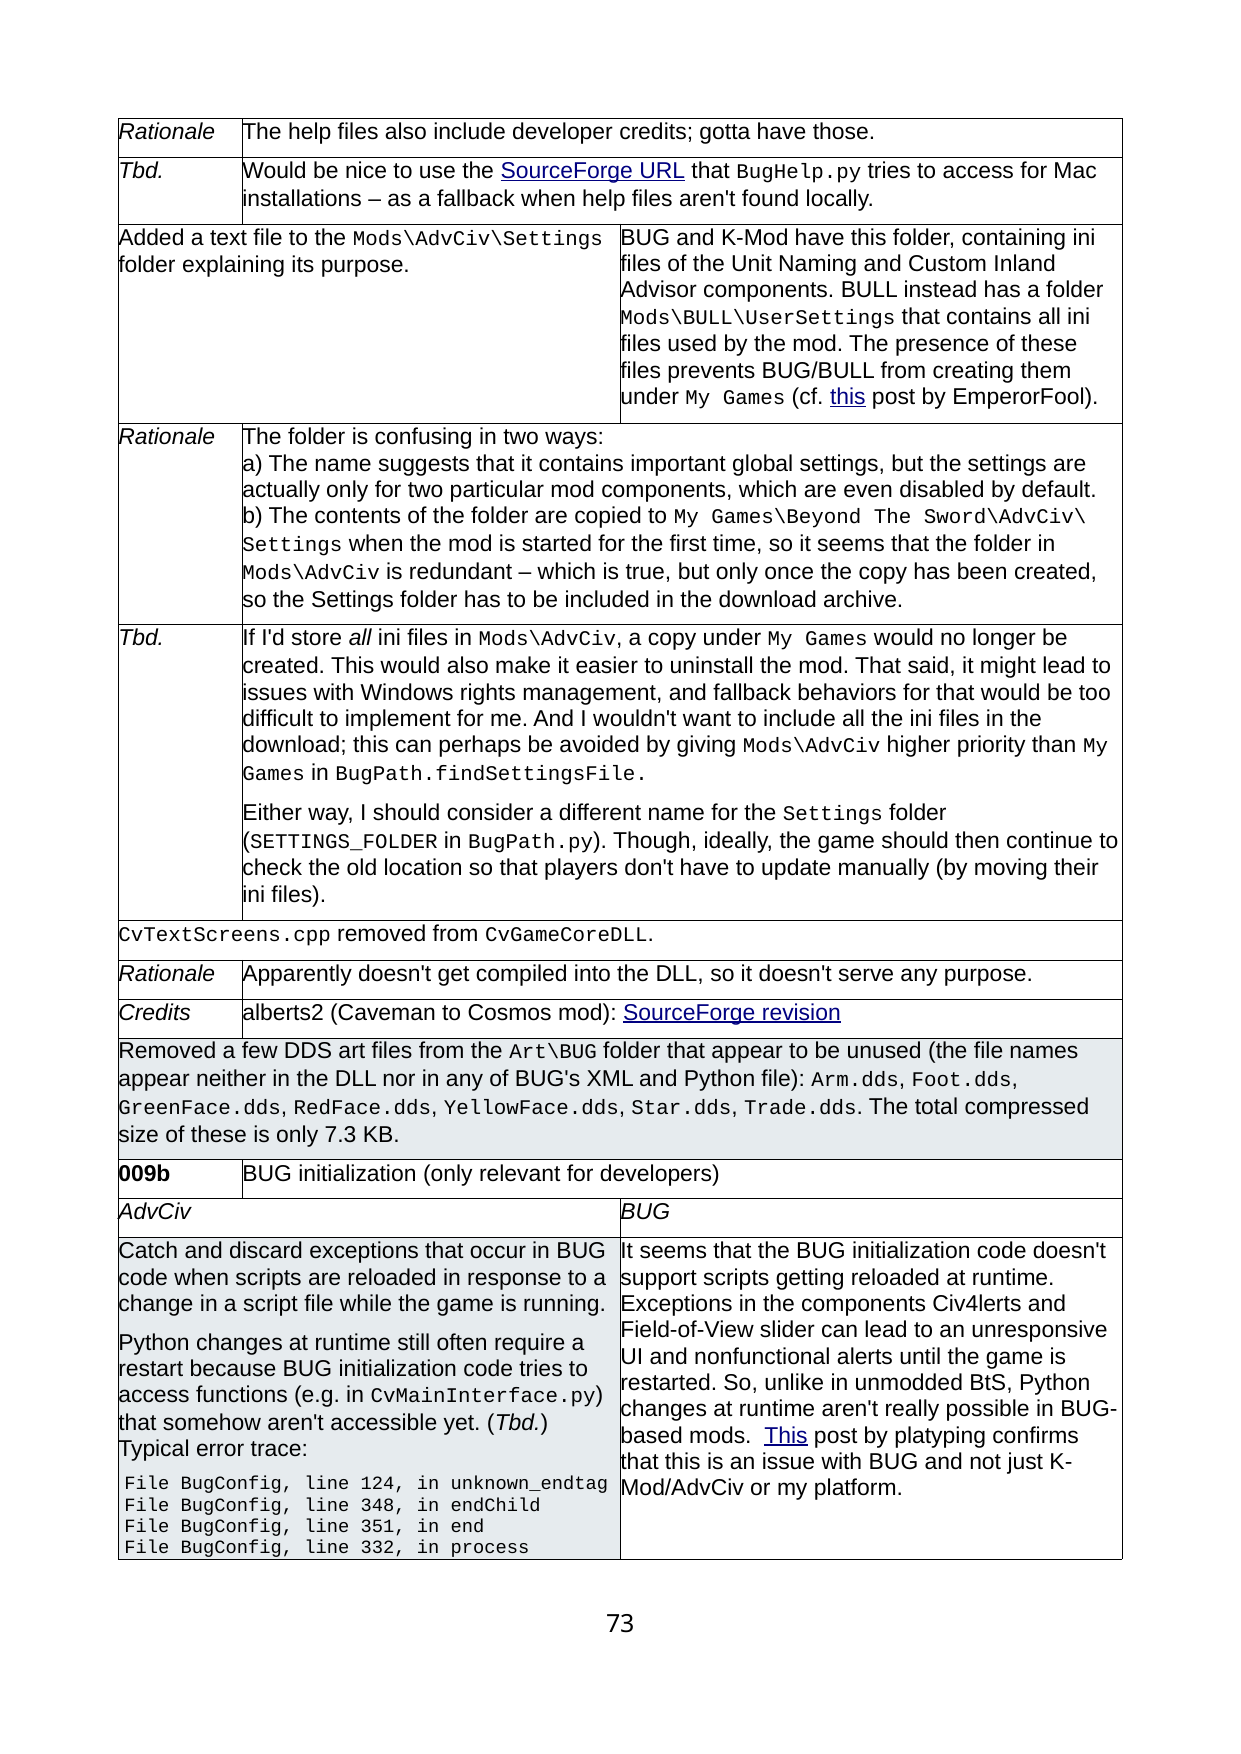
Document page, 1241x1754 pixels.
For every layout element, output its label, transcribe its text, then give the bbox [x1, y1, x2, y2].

table_cell If I'd store all ini files in Mods\AdvCiv, a copy under My Games would no longer be created. This would also make it easier to uninstall the mod. That said, it might lead to issues with Windows rights management, and fallback behaviors for that would be too difficult to implement for me. And I wouldn't want to include all the ini files in the download; this can perhaps be avoided by giving Mods\AdvCiv higher priority than My Games in BugPath.findSettingsFile. Either way, I should consider a different name for the Settings folder (SETTINGS_FOLDER in BugPath.py). Though, ideally, the game should then continue to check the old location so that players don't have to update manually (by moving their ini files). [243, 625, 1122, 919]
table_cell BUG and K-Mod have this folder, containing ini files of the Unit Naming and Custom Inland Advisor components. BULL instead has a folder Mods\BULL\UserSettings that contains all ini files used by the mod. The presence of these files prevents BUG/BULL from creating them under My Games (cf. this post by EmperorFool). [621, 225, 1122, 423]
table_cell Apparently doesn't get compiled into the DLL, so it doesn't serve any purpose. [243, 961, 1122, 998]
table_cell AdvCiv [119, 1199, 620, 1237]
table_cell Tbd. [119, 625, 242, 919]
table_cell It seems that the BUG initialization code doesn't support scripts getting reloaded at runtime. Exceptions in the components Civ4lerts and Field-of-View slider can lead to an unresponsive UI and nonfunctional alerts until the game is restarted. So, unlike in unmodded BtS, Python changes at runtime aren't really possible in BUG-based mods. This post by platyping confirms that this is an issue with BUG and not just K-Mod/AdvCiv or my platform. [621, 1238, 1122, 1559]
table_cell Removed a few DDS art files from the Art\BUG folder that appear to be unused (the file names appear neither in the DLL nor in any of BUG's XML and Python file): Arm.dds, Foot.dds, GreenFace.dds, RedFace.dds, YellowFace.dds, Star.dds, Trade.dds. The total compressed size of these is only 7.3 KB. [119, 1039, 1122, 1159]
table_cell Tbd. [119, 158, 242, 223]
table_cell The folder is confusing in two ways: a) The name suggests that it contains important global settings, but the settings are actually only for two particular mod components, which are even disabled by default. b) The contents of the folder are copied to My Games\Beyond The Sword\AdvCiv\Settings when the mod is started for the first time, so it seems that the folder in Mods\AdvCiv is redundant – which is true, but only once the copy has been created, so the Settings folder has to be included in the download archive. [243, 424, 1122, 624]
table_cell 009b [119, 1160, 242, 1198]
table_cell CvTextScreens.cpp removed from CvGameCoreDLL. [119, 921, 1122, 960]
table_cell BUG initialization (only relevant for developers) [243, 1160, 1122, 1198]
table_cell alberts2 (Caveman to Cosmos mod): SourceForge revision [243, 1000, 1122, 1037]
table_cell BUG [621, 1199, 1122, 1237]
table_cell Rationale [119, 119, 242, 157]
table_cell Added a text file to the Mods\AdvCiv\Settings folder explaining its purpose. [119, 225, 620, 423]
table_cell Rationale [119, 424, 242, 624]
table_cell Credits [119, 1000, 242, 1037]
table_cell Catch and discard exceptions that occur in BUG code when scripts are reloaded in response to a change in a script file while the game is running. Python changes at runtime still often require a restart because BUG initialization code tries to access functions (e.g. in CvMainInterface.py) that somehow aren't accessible yet. (Tbd.) Typical error trace: File BugConfig, line 124, in unknown_endtag File BugConfig, line 348, in endChild File BugConfig, line 351, in end File BugConfig, line 332, in process [119, 1238, 620, 1559]
table_cell Rationale [119, 961, 242, 998]
table_cell Would be nice to use the SourceForge URL that BugHelp.py tries to access for Mac installations – as a fallback when help files aren't found locally. [243, 158, 1122, 223]
table_cell The help files also include developer credits; gotta have those. [243, 119, 1122, 157]
